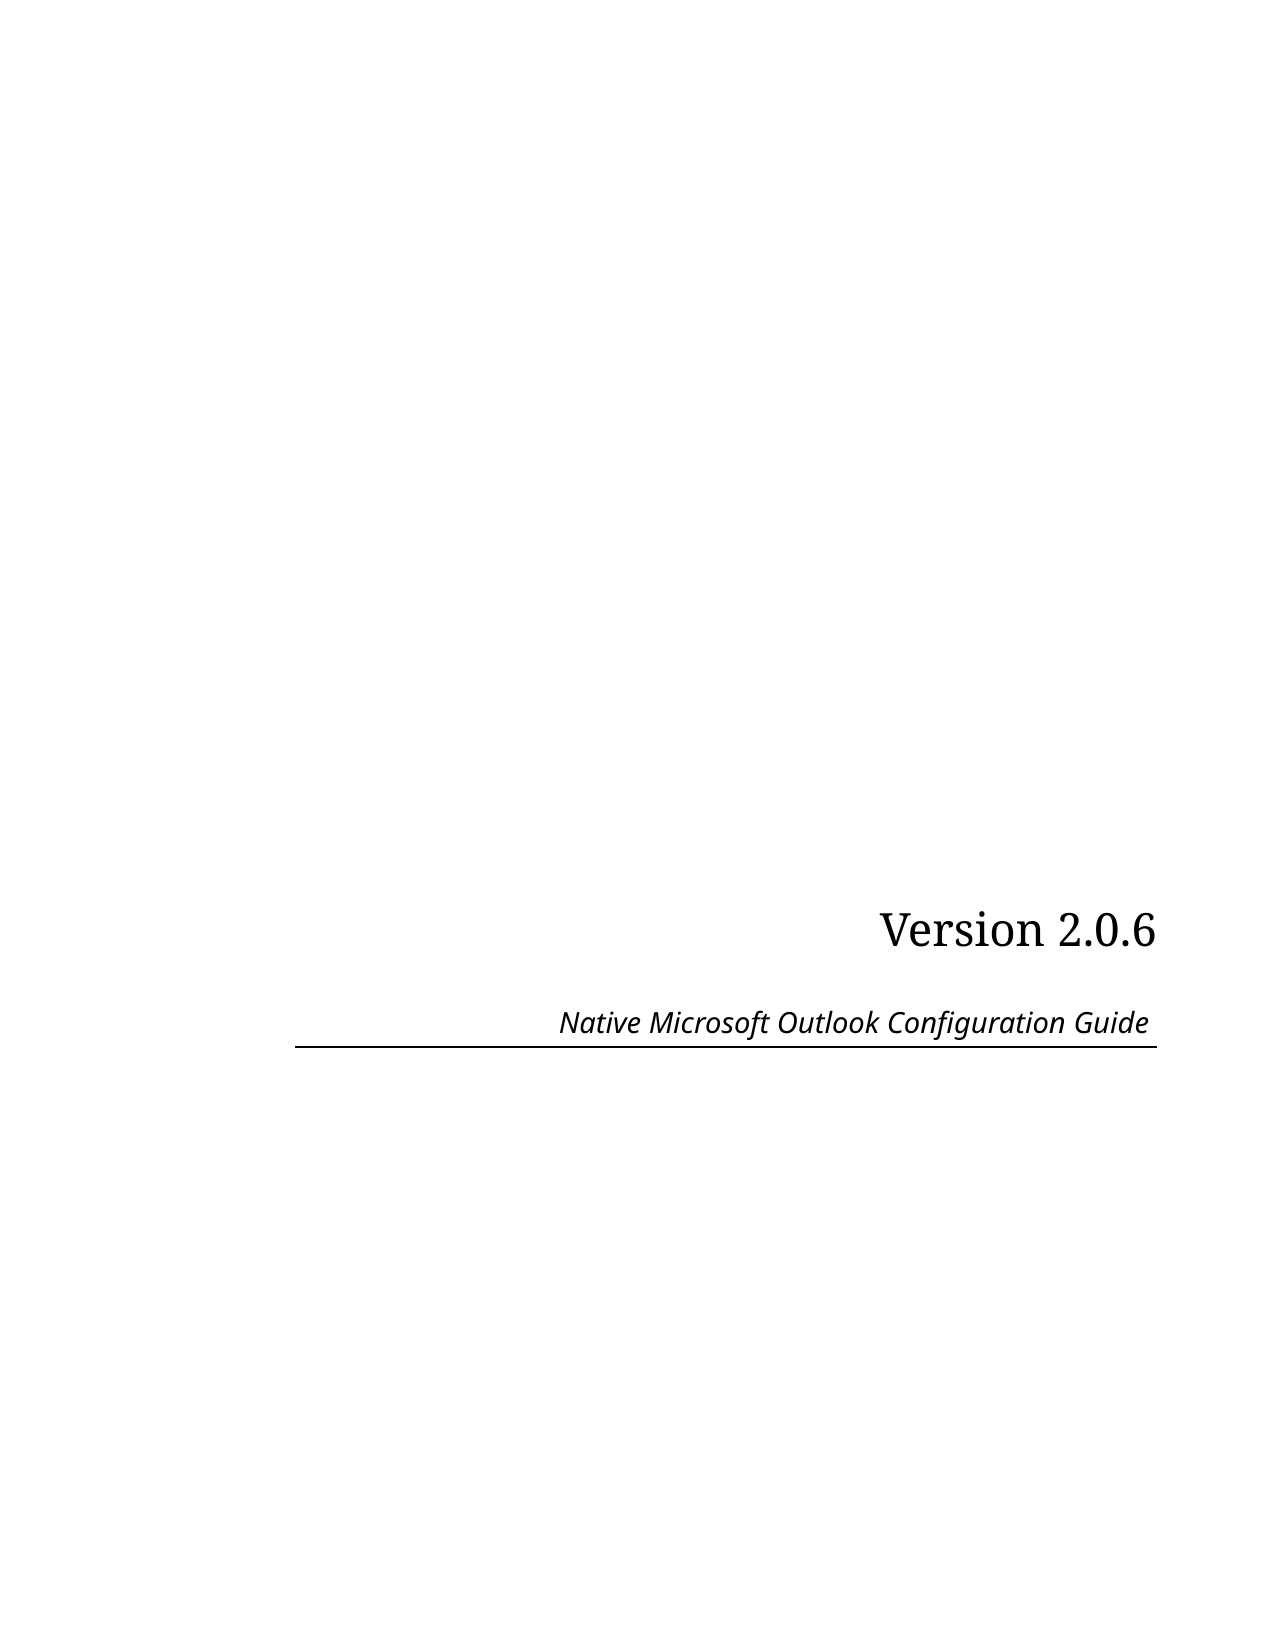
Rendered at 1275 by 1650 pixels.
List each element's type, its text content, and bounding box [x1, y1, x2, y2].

title Version 2.0.6 [295, 898, 1157, 960]
subtitle Native Microsoft Outlook Configuration Guide [295, 998, 1157, 1046]
